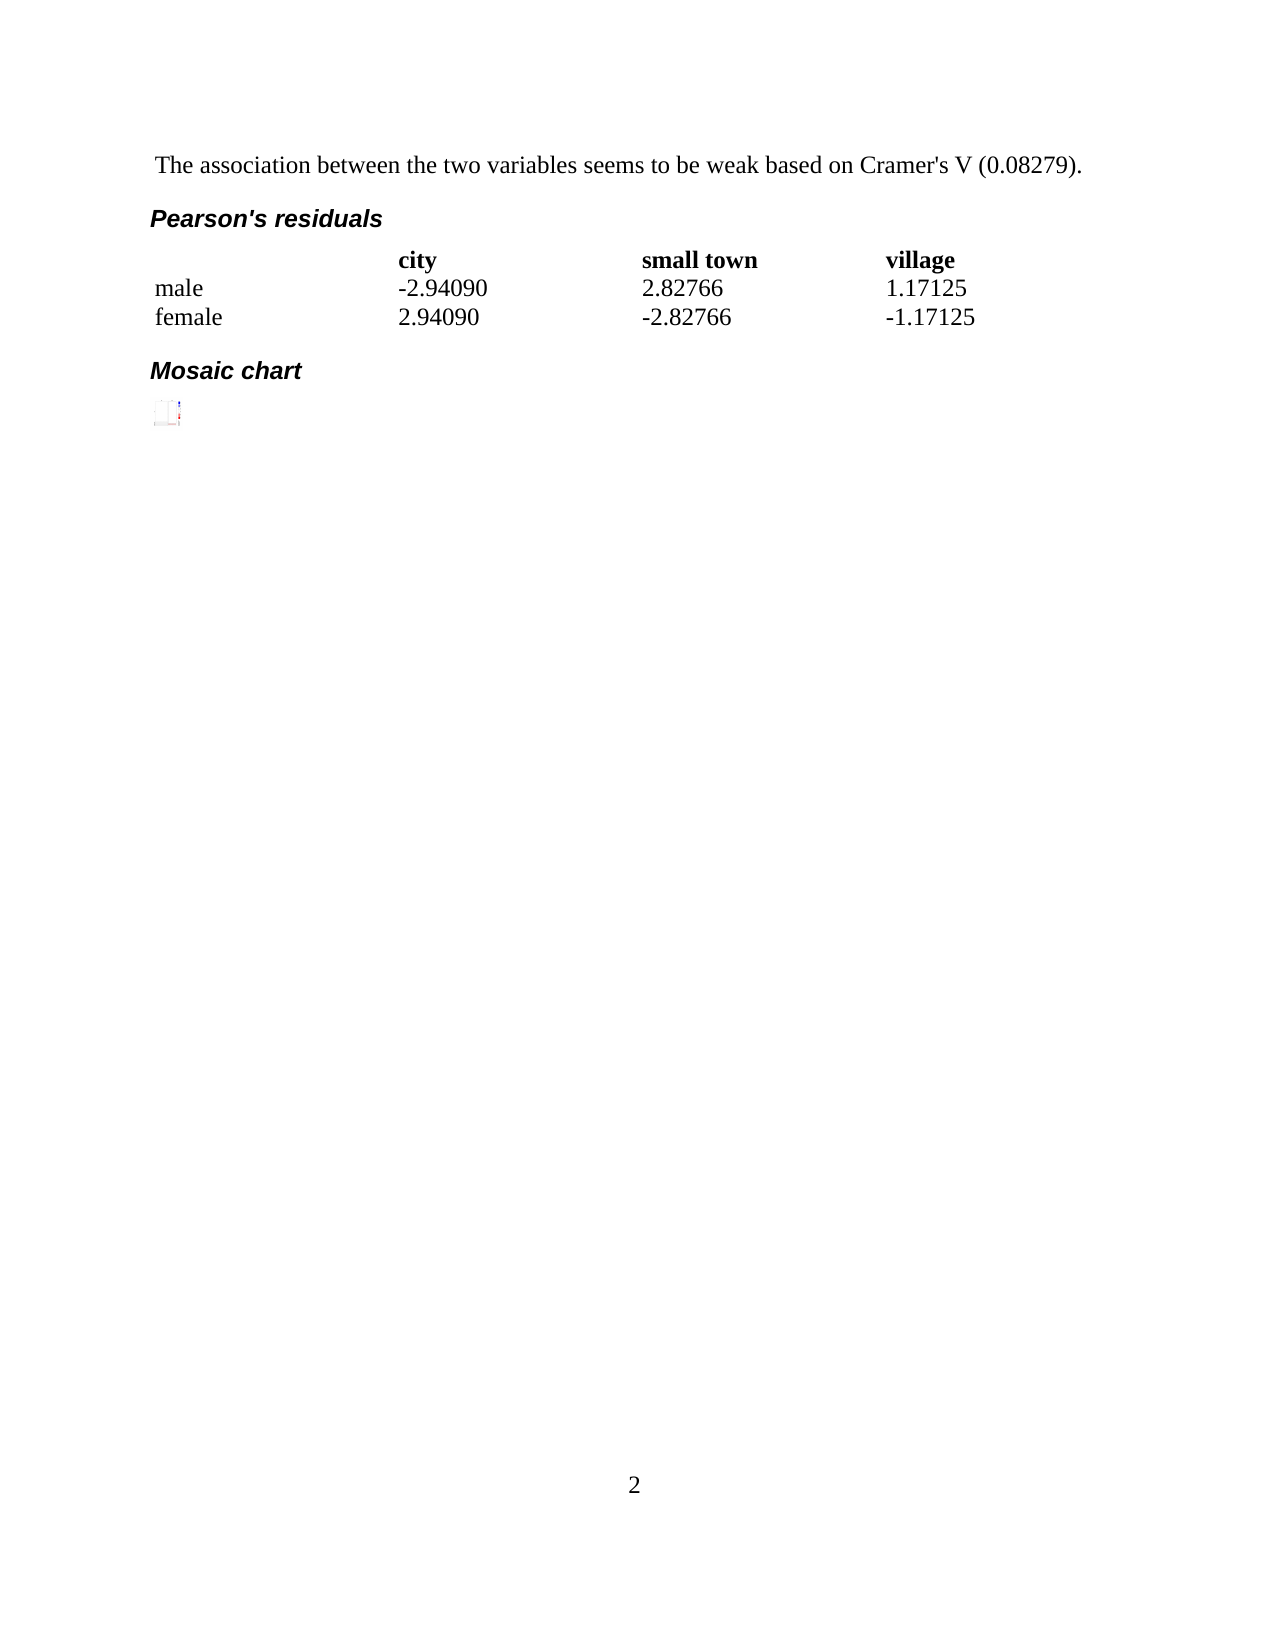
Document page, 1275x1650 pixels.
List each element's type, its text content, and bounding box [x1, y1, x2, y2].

table_cell male [150, 274, 394, 302]
table_cell 2.94090 [394, 302, 637, 331]
table_header small town [638, 245, 881, 273]
table_cell female [150, 302, 394, 331]
table_header [150, 245, 394, 273]
picture [150, 397, 184, 431]
subtitle Mosaic chart [150, 356, 1125, 384]
table_cell 2.82766 [638, 274, 881, 302]
subtitle Pearson's residuals [150, 204, 1125, 232]
table_cell 1.17125 [881, 274, 1125, 302]
table_cell -1.17125 [881, 302, 1125, 331]
table_header city [394, 245, 637, 273]
table_cell -2.82766 [638, 302, 881, 331]
table_cell The association between the two variables seems to be weak based on Cramer's V (0.08279). [150, 150, 1125, 179]
table_header village [881, 245, 1125, 273]
table_cell -2.94090 [394, 274, 637, 302]
